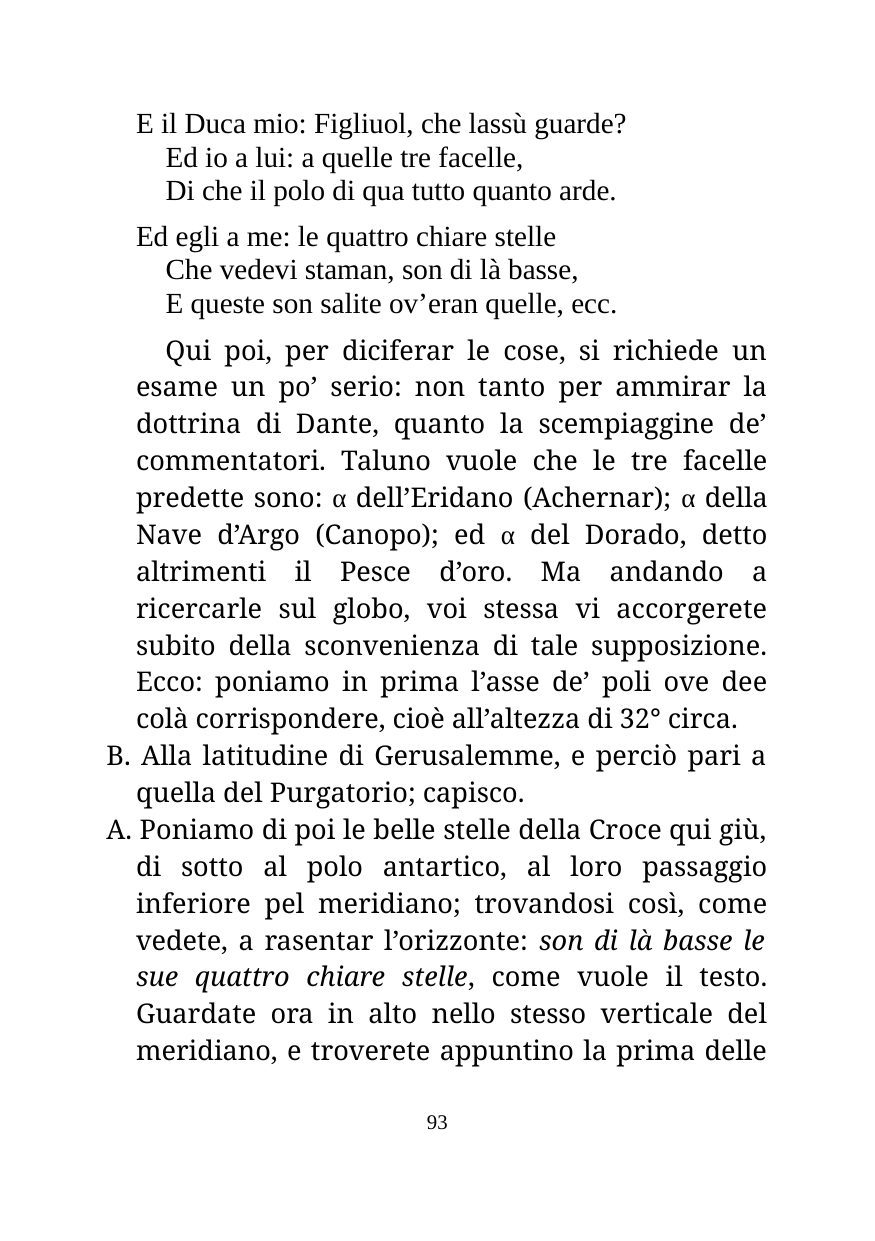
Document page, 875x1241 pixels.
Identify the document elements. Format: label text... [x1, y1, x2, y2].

text E il Duca mio: Figliuol, che lassù guarde? Ed io a lui: a quelle tre facelle, Di che il polo di qua tutto quanto arde. [136, 106, 709, 207]
text B. Alla latitudine di Gerusalemme, e perciò pari a quella del Purgatorio; capisco. [106, 737, 768, 810]
text Ed egli a me: le quattro chiare stelle Che vedevi staman, son di là basse, E queste son salite ov’eran quelle, ecc. [136, 219, 709, 319]
text Qui poi, per diciferar le cose, si richiede un esame un po’ serio: non tanto per ammirar la dottrina di Dante, quanto la scempiaggine de’ commentatori. Taluno vuole che le tre facelle predette sono: α dell’Eridano (Achernar); α della Nave d’Argo (Canopo); ed α del Dorado, detto altrimenti il Pesce d’oro. Ma andando a ricercarle sul globo, voi stessa vi accorgerete subito della sconvenienza di tale supposizione. Ecco: poniamo in prima l’asse de’ poli ove dee colà corrispondere, cioè all’altezza di 32° circa. [136, 331, 768, 737]
text A. Poniamo di poi le belle stelle della Croce qui giù, di sotto al polo antartico, al loro passaggio inferiore pel meridiano; trovandosi così, come vedete, a rasentar l’orizzonte: son di là basse le sue quattro chiare stelle, come vuole il testo. Guardate ora in alto nello stesso verticale del meridiano, e troverete appuntino la prima delle [106, 810, 768, 1068]
